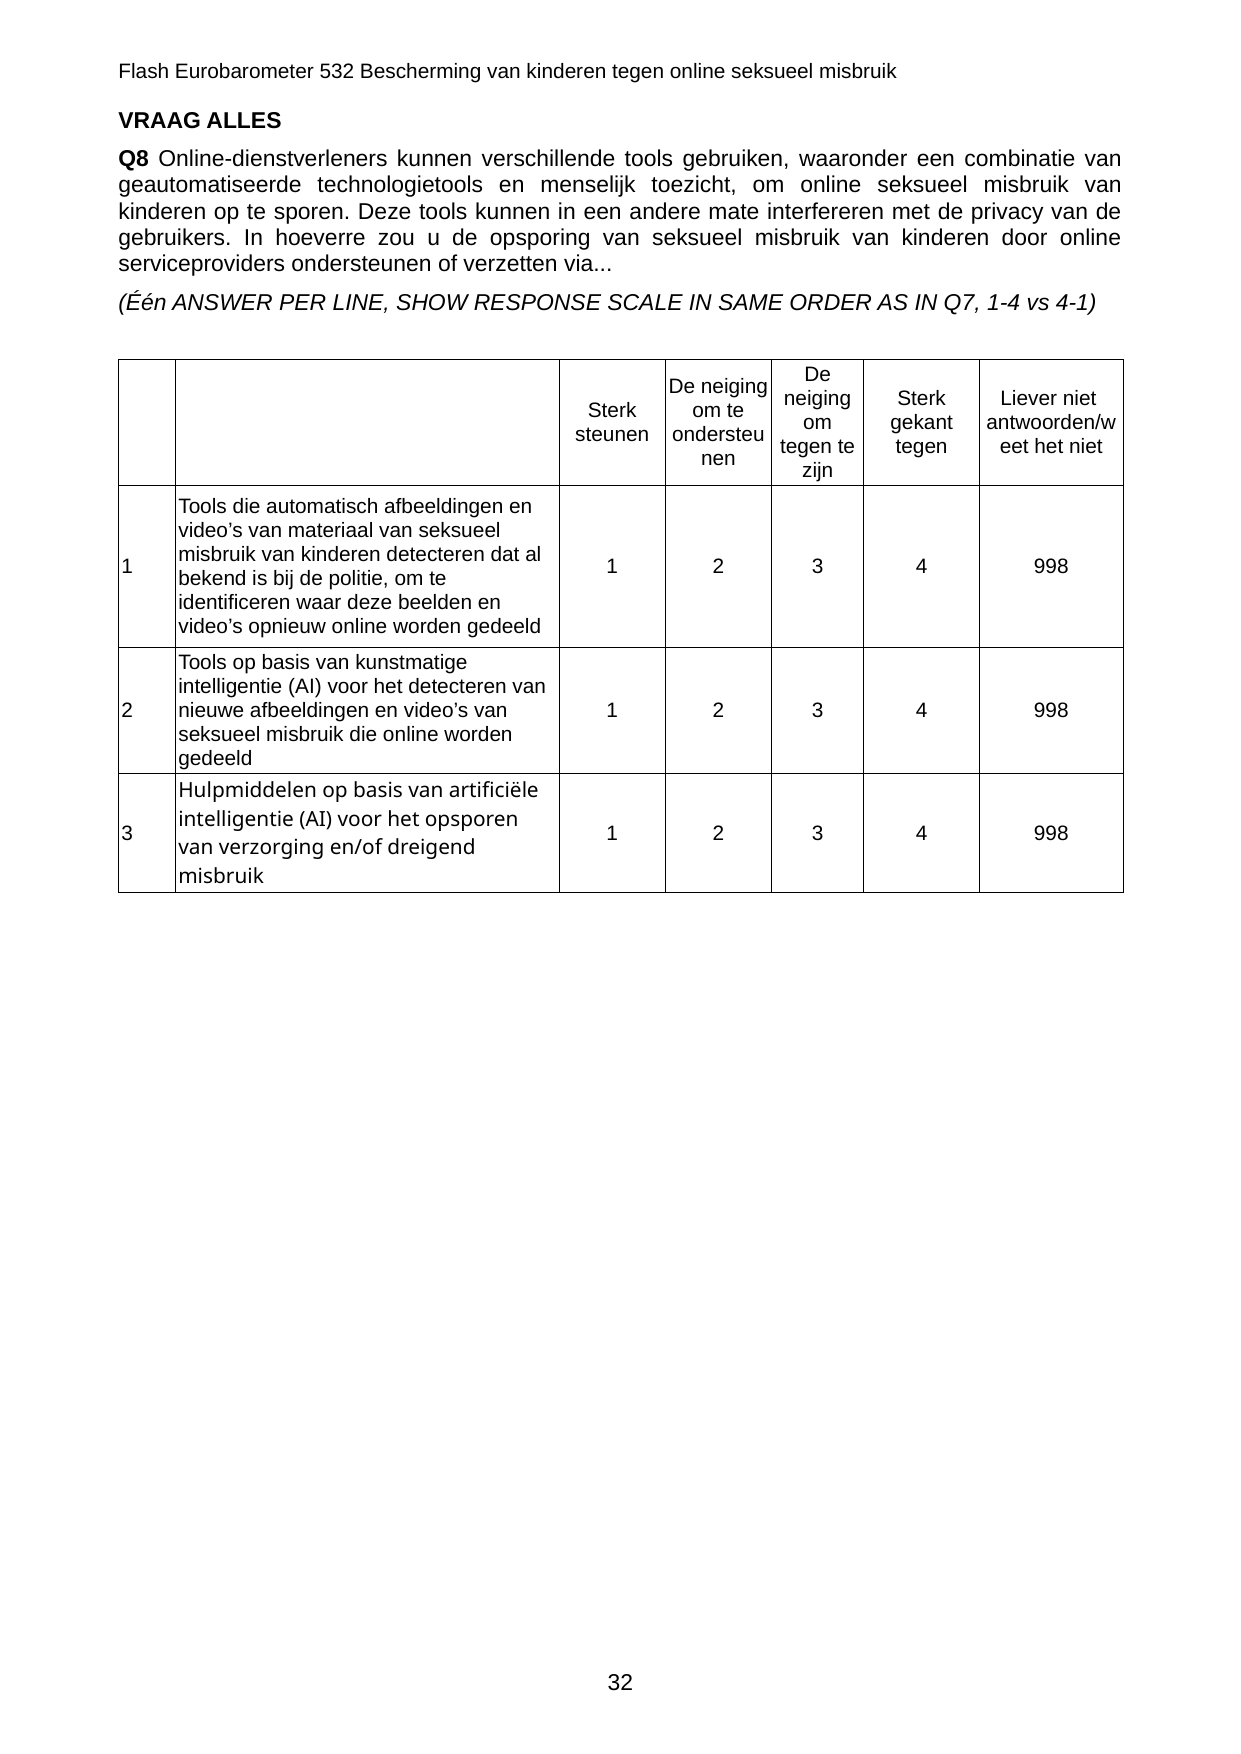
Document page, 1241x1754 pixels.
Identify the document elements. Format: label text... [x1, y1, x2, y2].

table_header Sterk steunen [560, 360, 665, 485]
table_cell 1 [119, 486, 175, 647]
table_cell 2 [666, 774, 771, 892]
table_header De neiging om te ondersteunen [666, 360, 771, 485]
table_cell 2 [119, 648, 175, 773]
table_cell Tools op basis van kunstmatige intelligentie (AI) voor het detecteren van nieuwe afbeeldingen en video’s van seksueel misbruik die online worden gedeeld [176, 648, 559, 773]
table_header De neiging om tegen te zijn [772, 360, 863, 485]
table_cell Tools die automatisch afbeeldingen en video’s van materiaal van seksueel misbruik van kinderen detecteren dat al bekend is bij de politie, om te identificeren waar deze beelden en video’s opnieuw online worden gedeeld [176, 486, 559, 647]
table_cell 1 [560, 774, 665, 892]
table_cell 2 [666, 648, 771, 773]
table_cell 4 [864, 648, 979, 773]
table_cell 1 [560, 486, 665, 647]
table_cell 998 [980, 774, 1123, 892]
table_header [176, 360, 559, 485]
table_cell 3 [772, 774, 863, 892]
table_cell 3 [772, 648, 863, 773]
table_cell 2 [666, 486, 771, 647]
table_cell 998 [980, 486, 1123, 647]
text VRAAG ALLES [118, 107, 1122, 133]
table_cell 3 [119, 774, 175, 892]
table_cell 4 [864, 774, 979, 892]
table_header [119, 360, 175, 485]
table_cell 1 [560, 648, 665, 773]
text (Één ANSWER PER LINE, SHOW RESPONSE SCALE IN SAME ORDER AS IN Q7, 1-4 vs 4-1) [118, 288, 1122, 315]
text Q8 Online-dienstverleners kunnen verschillende tools gebruiken, waaronder een combinatie van geautomatiseerde technologietools en menselijk toezicht, om online seksueel misbruik van kinderen op te sporen. Deze tools kunnen in een andere mate interfereren met de privacy van de gebruikers. In hoeverre zou u de opsporing van seksueel misbruik van kinderen door online serviceproviders ondersteunen of verzetten via... [118, 145, 1122, 277]
table_header Liever niet antwoorden/weet het niet [980, 360, 1123, 485]
table_cell Hulpmiddelen op basis van artificiële intelligentie (AI) voor het opsporen van verzorging en/of dreigend misbruik [176, 774, 559, 892]
table_cell 3 [772, 486, 863, 647]
table_header Sterk gekant tegen [864, 360, 979, 485]
table_cell 4 [864, 486, 979, 647]
table_cell 998 [980, 648, 1123, 773]
